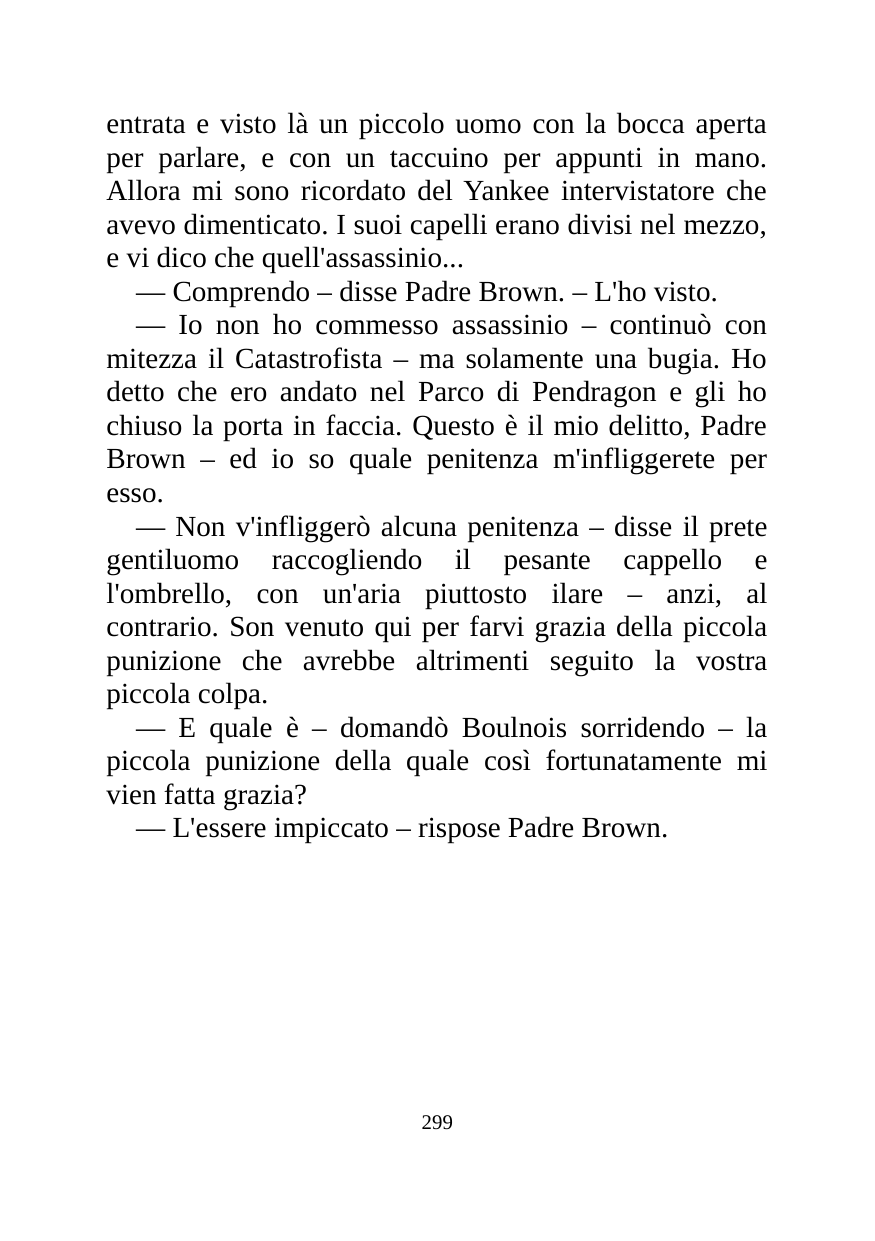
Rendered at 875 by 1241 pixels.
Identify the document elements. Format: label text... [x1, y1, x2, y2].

text — Comprendo – disse Padre Brown. – L'ho visto. [106, 274, 768, 307]
text — Non v'infliggerò alcuna penitenza – disse il prete gentiluomo raccogliendo il pesante cappello e l'ombrello, con un'aria piuttosto ilare – anzi, al contrario. Son venuto qui per farvi grazia della piccola punizione che avrebbe altrimenti seguito la vostra piccola colpa. [106, 509, 768, 710]
text — E quale è – domandò Boulnois sorridendo – la piccola punizione della quale così fortunatamente mi vien fatta grazia? [106, 710, 768, 811]
text entrata e visto là un piccolo uomo con la bocca aperta per parlare, e con un taccuino per appunti in mano. Allora mi sono ricordato del Yankee intervistatore che avevo dimenticato. I suoi capelli erano divisi nel mezzo, e vi dico che quell'assassinio... [106, 106, 768, 274]
text — L'essere impiccato – rispose Padre Brown. [106, 811, 768, 844]
text — Io non ho commesso assassinio – continuò con mitezza il Catastrofista – ma solamente una bugia. Ho detto che ero andato nel Parco di Pendragon e gli ho chiuso la porta in faccia. Questo è il mio delitto, Padre Brown – ed io so quale penitenza m'infliggerete per esso. [106, 307, 768, 509]
